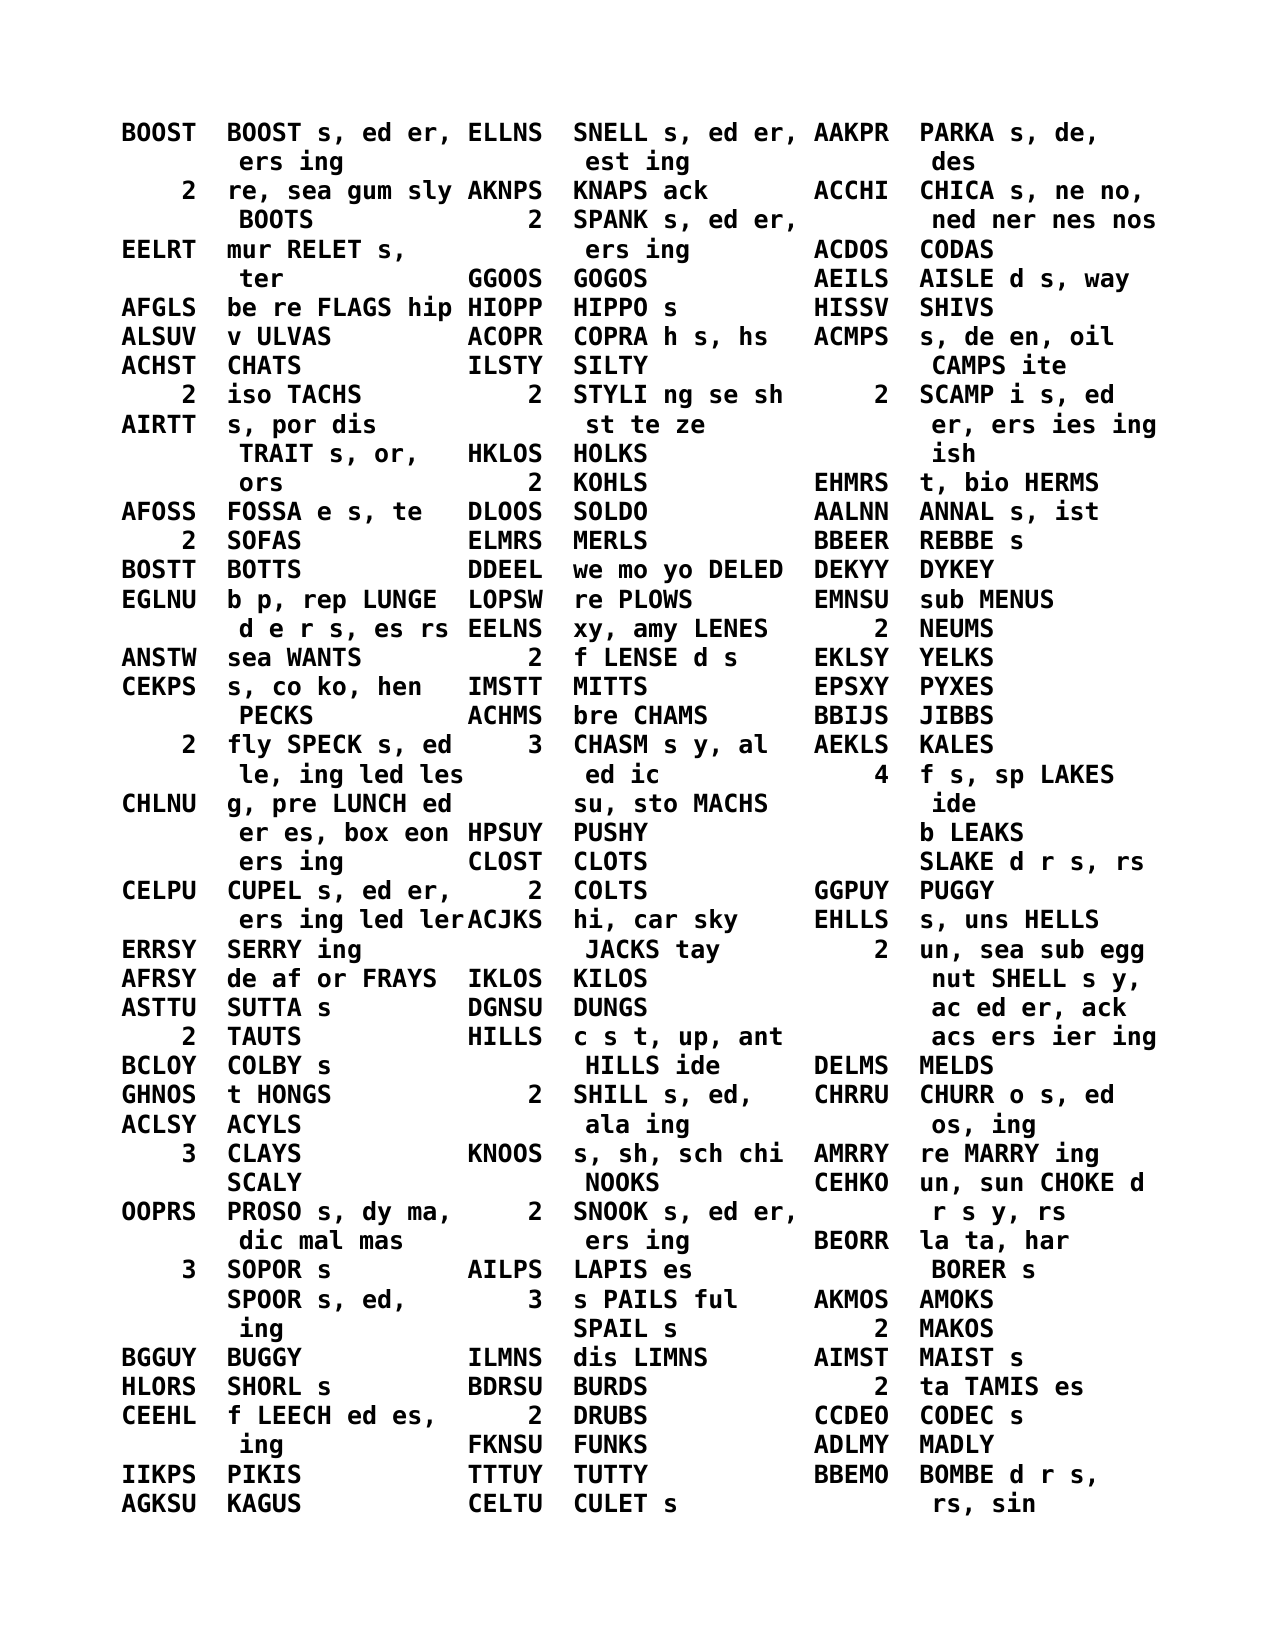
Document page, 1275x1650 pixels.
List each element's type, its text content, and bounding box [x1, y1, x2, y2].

text AFGLS be re FLAGS hip [121, 293, 464, 322]
text 2 STYLI ng se sh st te ze [467, 381, 811, 439]
text 3 SOPOR s [121, 1256, 464, 1285]
text 2 COLTS [467, 876, 811, 906]
text ACDOS CODAS [814, 235, 1157, 264]
text CHLNU g, pre LUNCH ed er es, box eon ers ing [121, 789, 464, 876]
text BBIJS JIBBS [814, 701, 1157, 731]
text DLOOS SOLDO [467, 497, 811, 526]
text AFOSS FOSSA e s, te [121, 497, 464, 526]
text LOPSW re PLOWS [467, 585, 811, 614]
text ACLSY ACYLS [121, 1110, 464, 1139]
text ACJKS hi, car sky JACKS tay [467, 906, 811, 964]
text HIOPP HIPPO s [467, 293, 811, 322]
text AIRTT s, por dis TRAIT s, or, ors [121, 410, 464, 497]
text EHMRS t, bio HERMS [814, 468, 1157, 497]
text 2 DRUBS [467, 1401, 811, 1431]
text 2 f LENSE d s [467, 643, 811, 672]
text SCALY [121, 1168, 464, 1197]
text HILLS c s t, up, ant HILLS ide [467, 1022, 811, 1081]
text BBEER REBBE s [814, 526, 1157, 556]
text DDEEL we mo yo DELED [467, 556, 811, 585]
text AAKPR PARKA s, de, des [814, 118, 1157, 176]
text AILPS LAPIS es [467, 1256, 811, 1285]
text CEEHL f LEECH ed es, ing [121, 1401, 464, 1460]
text 2 SNOOK s, ed er, ers ing [467, 1197, 811, 1256]
text AMRRY re MARRY ing [814, 1139, 1157, 1168]
text CHRRU CHURR o s, ed os, ing [814, 1081, 1157, 1139]
text 4 f s, sp LAKES ide [814, 760, 1157, 818]
text EMNSU sub MENUS [814, 585, 1157, 614]
text DGNSU DUNGS [467, 993, 811, 1022]
text AKMOS AMOKS [814, 1285, 1157, 1314]
text b LEAKS [814, 818, 1157, 847]
text BGGUY BUGGY [121, 1343, 464, 1372]
text CLOST CLOTS [467, 847, 811, 876]
text ACHMS bre CHAMS [467, 701, 811, 731]
text BOSTT BOTTS [121, 556, 464, 585]
text EGLNU b p, rep LUNGE d e r s, es rs [121, 585, 464, 643]
text ADLMY MADLY [814, 1431, 1157, 1460]
text ERRSY SERRY ing [121, 935, 464, 964]
text 3 s PAILS ful [467, 1285, 811, 1314]
text IMSTT MITTS [467, 672, 811, 701]
text CELPU CUPEL s, ed er, ers ing led ler [121, 876, 464, 935]
text KNOOS s, sh, sch chi NOOKS [467, 1139, 811, 1197]
text BEORR la ta, har BORER s [814, 1226, 1157, 1285]
text CEHKO un, sun CHOKE d r s y, rs [814, 1168, 1157, 1226]
text DEKYY DYKEY [814, 556, 1157, 585]
text 2 ta TAMIS es [814, 1372, 1157, 1401]
text HLORS SHORL s [121, 1372, 464, 1401]
text GGOOS GOGOS [467, 264, 811, 293]
text ELLNS SNELL s, ed er, est ing [467, 118, 811, 176]
text 2 TAUTS [121, 1022, 464, 1051]
text EKLSY YELKS [814, 643, 1157, 672]
text ACMPS s, de en, oil CAMPS ite [814, 322, 1157, 381]
text ACHST CHATS [121, 351, 464, 381]
text BCLOY COLBY s [121, 1051, 464, 1081]
text AALNN ANNAL s, ist [814, 497, 1157, 526]
text ELMRS MERLS [467, 526, 811, 556]
text 3 CLAYS [121, 1139, 464, 1168]
text 2 SCAMP i s, ed er, ers ies ing ish [814, 381, 1157, 468]
text DELMS MELDS [814, 1051, 1157, 1081]
text ACOPR COPRA h s, hs [467, 322, 811, 351]
text HPSUY PUSHY [467, 818, 811, 847]
text TTTUY TUTTY [467, 1460, 811, 1489]
text ILSTY SILTY [467, 351, 811, 381]
text ANSTW sea WANTS [121, 643, 464, 672]
text HISSV SHIVS [814, 293, 1157, 322]
text HKLOS HOLKS [467, 439, 811, 468]
text 2 MAKOS [814, 1314, 1157, 1343]
text CEKPS s, co ko, hen PECKS [121, 672, 464, 731]
text 2 KOHLS [467, 468, 811, 497]
text AIMST MAIST s [814, 1343, 1157, 1372]
text SPOOR s, ed, ing [121, 1285, 464, 1343]
text 2 re, sea gum sly BOOTS [121, 176, 464, 235]
text 2 fly SPECK s, ed le, ing led les [121, 731, 464, 789]
text 2 SPANK s, ed er, ers ing [467, 206, 811, 264]
text OOPRS PROSO s, dy ma, dic mal mas [121, 1197, 464, 1256]
text BOOST BOOST s, ed er, ers ing [121, 118, 464, 176]
text GGPUY PUGGY [814, 876, 1157, 906]
text AEKLS KALES [814, 731, 1157, 760]
text EPSXY PYXES [814, 672, 1157, 701]
text CCDEO CODEC s [814, 1401, 1157, 1431]
text 3 CHASM s y, al ed ic [467, 731, 811, 789]
text 2 iso TACHS [121, 381, 464, 410]
text EELRT mur RELET s, ter [121, 235, 464, 293]
text IKLOS KILOS [467, 964, 811, 993]
text ACCHI CHICA s, ne no, ned ner nes nos [814, 176, 1157, 235]
text AKNPS KNAPS ack [467, 176, 811, 206]
text AEILS AISLE d s, way [814, 264, 1157, 293]
text AFRSY de af or FRAYS [121, 964, 464, 993]
text ILMNS dis LIMNS [467, 1343, 811, 1372]
text FKNSU FUNKS [467, 1431, 811, 1460]
text ASTTU SUTTA s [121, 993, 464, 1022]
text SPAIL s [467, 1314, 811, 1343]
text ALSUV v ULVAS [121, 322, 464, 351]
text SLAKE d r s, rs [814, 847, 1157, 876]
text 2 un, sea sub egg nut SHELL s y, ac ed er, ack acs ers ier ing [814, 935, 1157, 1051]
text BBEMO BOMBE d r s, rs, sin [814, 1460, 1157, 1518]
text 2 NEUMS [814, 614, 1157, 643]
text AGKSU KAGUS [121, 1489, 464, 1518]
text BDRSU BURDS [467, 1372, 811, 1401]
text 2 SOFAS [121, 526, 464, 556]
text GHNOS t HONGS [121, 1081, 464, 1110]
text CELTU CULET s [467, 1489, 811, 1518]
text EELNS xy, amy LENES [467, 614, 811, 643]
text su, sto MACHS [467, 789, 811, 818]
text IIKPS PIKIS [121, 1460, 464, 1489]
text EHLLS s, uns HELLS [814, 906, 1157, 935]
text 2 SHILL s, ed, ala ing [467, 1081, 811, 1139]
